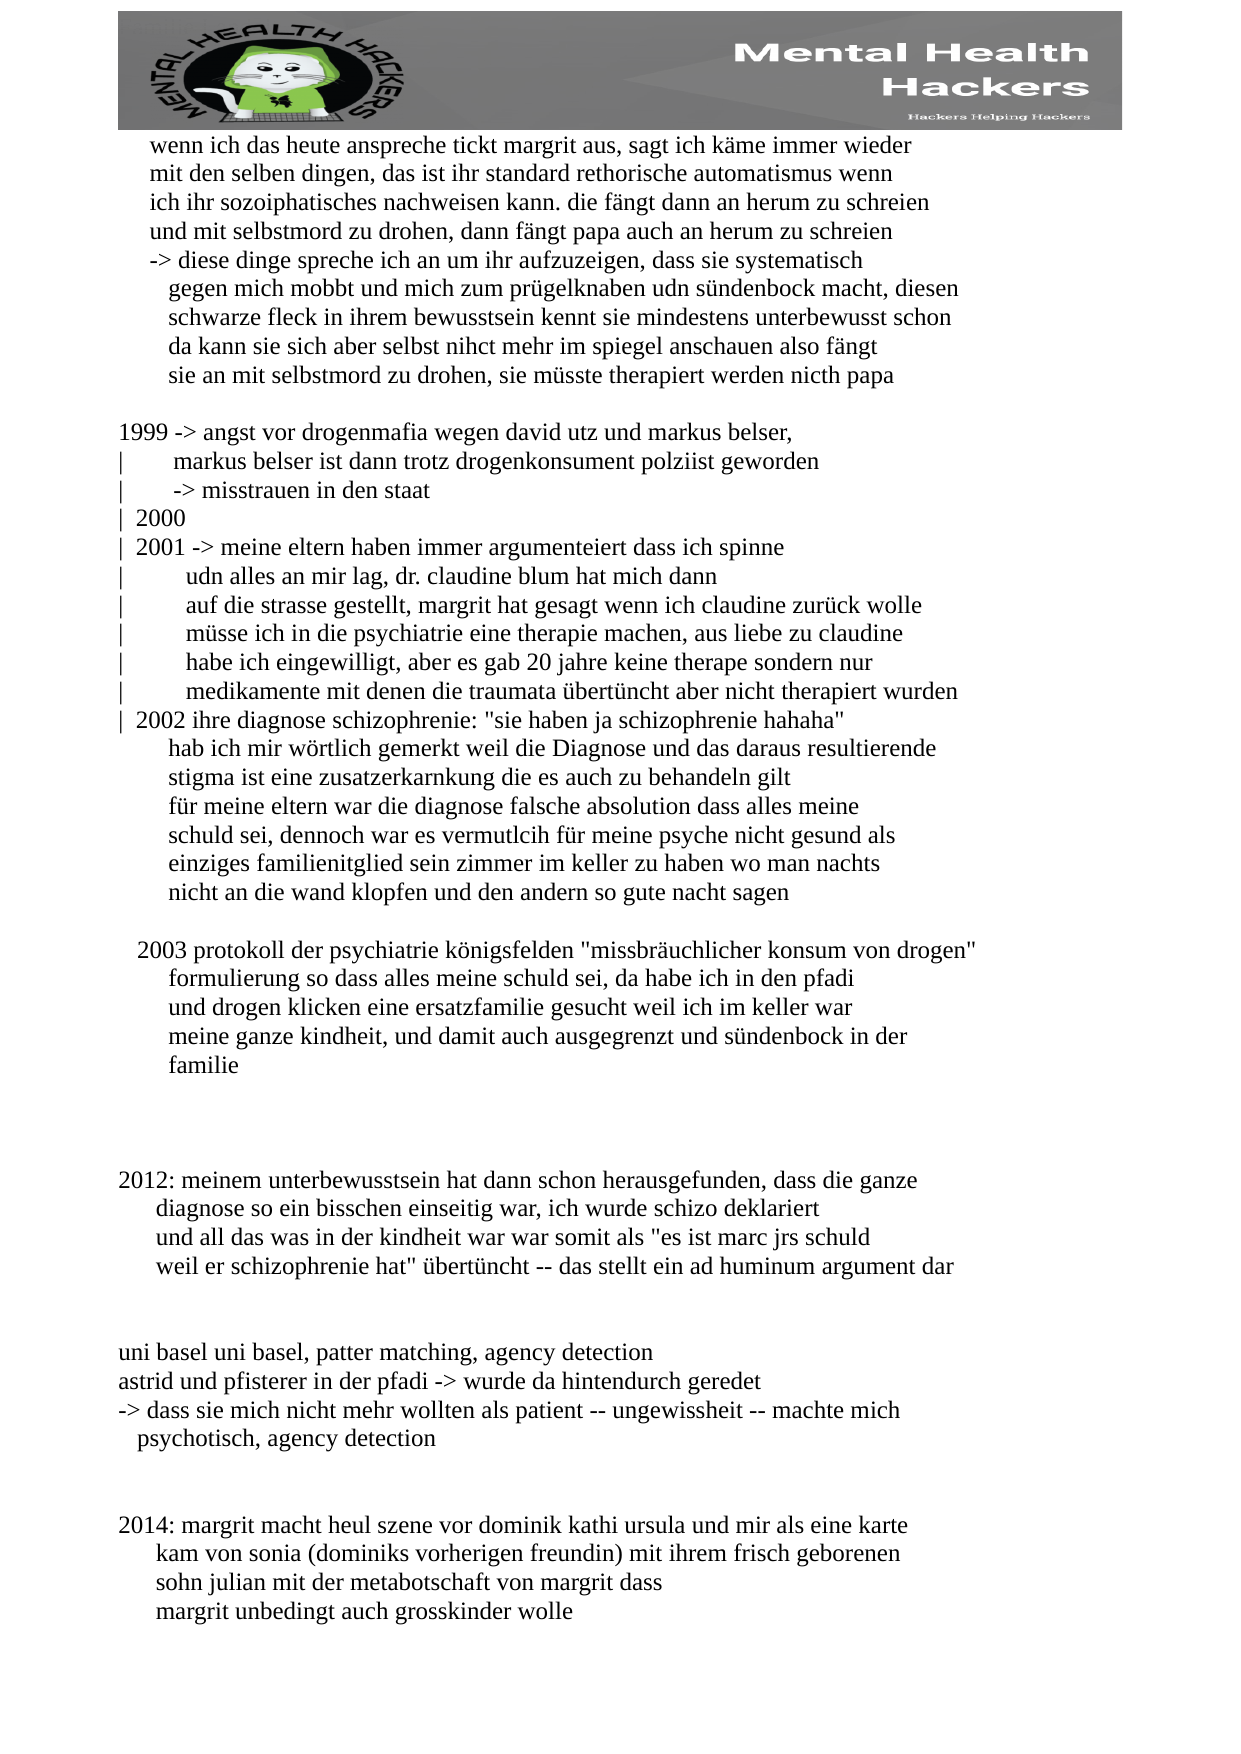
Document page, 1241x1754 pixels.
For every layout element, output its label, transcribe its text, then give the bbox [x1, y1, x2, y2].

text 1999 -> angst vor drogenmafia wegen david utz und markus belser, [118, 417, 1122, 446]
text -> diese dinge spreche ich an um ihr aufzuzeigen, dass sie systematisch [118, 245, 1122, 273]
text | 2002 ihre diagnose schizophrenie: "sie haben ja schizophrenie hahaha" [118, 705, 1122, 733]
text | habe ich eingewilligt, aber es gab 20 jahre keine therape sondern nur [118, 647, 1122, 676]
picture [118, 11, 1123, 130]
text astrid und pfisterer in der pfadi -> wurde da hintendurch geredet [118, 1366, 1122, 1395]
text stigma ist eine zusatzerkarnkung die es auch zu behandeln gilt [118, 762, 1122, 791]
text diagnose so ein bisschen einseitig war, ich wurde schizo deklariert [118, 1193, 1122, 1222]
text familie [118, 1050, 1122, 1078]
text 2014: margrit macht heul szene vor dominik kathi ursula und mir als eine karte [118, 1510, 1122, 1538]
text sohn julian mit der metabotschaft von margrit dass [118, 1567, 1122, 1596]
text -> dass sie mich nicht mehr wollten als patient -- ungewissheit -- machte mich [118, 1395, 1122, 1423]
text margrit unbedingt auch grosskinder wolle [118, 1596, 1122, 1625]
text mit den selben dingen, das ist ihr standard rethorische automatismus wenn [118, 158, 1122, 187]
text sie an mit selbstmord zu drohen, sie müsste therapiert werden nicth papa [118, 360, 1122, 388]
text | medikamente mit denen die traumata übertüncht aber nicht therapiert wurden [118, 676, 1122, 705]
text uni basel uni basel, patter matching, agency detection [118, 1337, 1122, 1366]
text psychotisch, agency detection [118, 1423, 1122, 1452]
text hab ich mir wörtlich gemerkt weil die Diagnose und das daraus resultierende [118, 733, 1122, 762]
text schuld sei, dennoch war es vermutlcih für meine psyche nicht gesund als [118, 820, 1122, 848]
text einziges familienitglied sein zimmer im keller zu haben wo man nachts [118, 848, 1122, 877]
text nicht an die wand klopfen und den andern so gute nacht sagen [118, 877, 1122, 906]
text kam von sonia (dominiks vorherigen freundin) mit ihrem frisch geborenen [118, 1538, 1122, 1567]
text und drogen klicken eine ersatzfamilie gesucht weil ich im keller war [118, 992, 1122, 1021]
text für meine eltern war die diagnose falsche absolution dass alles meine [118, 791, 1122, 820]
text gegen mich mobbt und mich zum prügelknaben udn sündenbock macht, diesen [118, 273, 1122, 302]
text formulierung so dass alles meine schuld sei, da habe ich in den pfadi [118, 963, 1122, 992]
text | -> misstrauen in den staat [118, 475, 1122, 503]
text | markus belser ist dann trotz drogenkonsument polziist geworden [118, 446, 1122, 475]
text | müsse ich in die psychiatrie eine therapie machen, aus liebe zu claudine [118, 618, 1122, 647]
text | 2000 [118, 503, 1122, 532]
text und mit selbstmord zu drohen, dann fängt papa auch an herum zu schreien [118, 216, 1122, 245]
text da kann sie sich aber selbst nihct mehr im spiegel anschauen also fängt [118, 331, 1122, 360]
text | 2001 -> meine eltern haben immer argumenteiert dass ich spinne [118, 532, 1122, 561]
text ich ihr sozoiphatisches nachweisen kann. die fängt dann an herum zu schreien [118, 187, 1122, 216]
text 2003 protokoll der psychiatrie königsfelden "missbräuchlicher konsum von drogen" [118, 935, 1122, 963]
text | udn alles an mir lag, dr. claudine blum hat mich dann [118, 561, 1122, 590]
text | auf die strasse gestellt, margrit hat gesagt wenn ich claudine zurück wolle [118, 590, 1122, 618]
text schwarze fleck in ihrem bewusstsein kennt sie mindestens unterbewusst schon [118, 302, 1122, 331]
text 2012: meinem unterbewusstsein hat dann schon herausgefunden, dass die ganze [118, 1165, 1122, 1193]
text meine ganze kindheit, und damit auch ausgegrenzt und sündenbock in der [118, 1021, 1122, 1050]
text wenn ich das heute anspreche tickt margrit aus, sagt ich käme immer wieder [118, 130, 1122, 158]
text weil er schizophrenie hat" übertüncht -- das stellt ein ad huminum argument dar [118, 1251, 1122, 1280]
text und all das was in der kindheit war war somit als "es ist marc jrs schuld [118, 1222, 1122, 1251]
